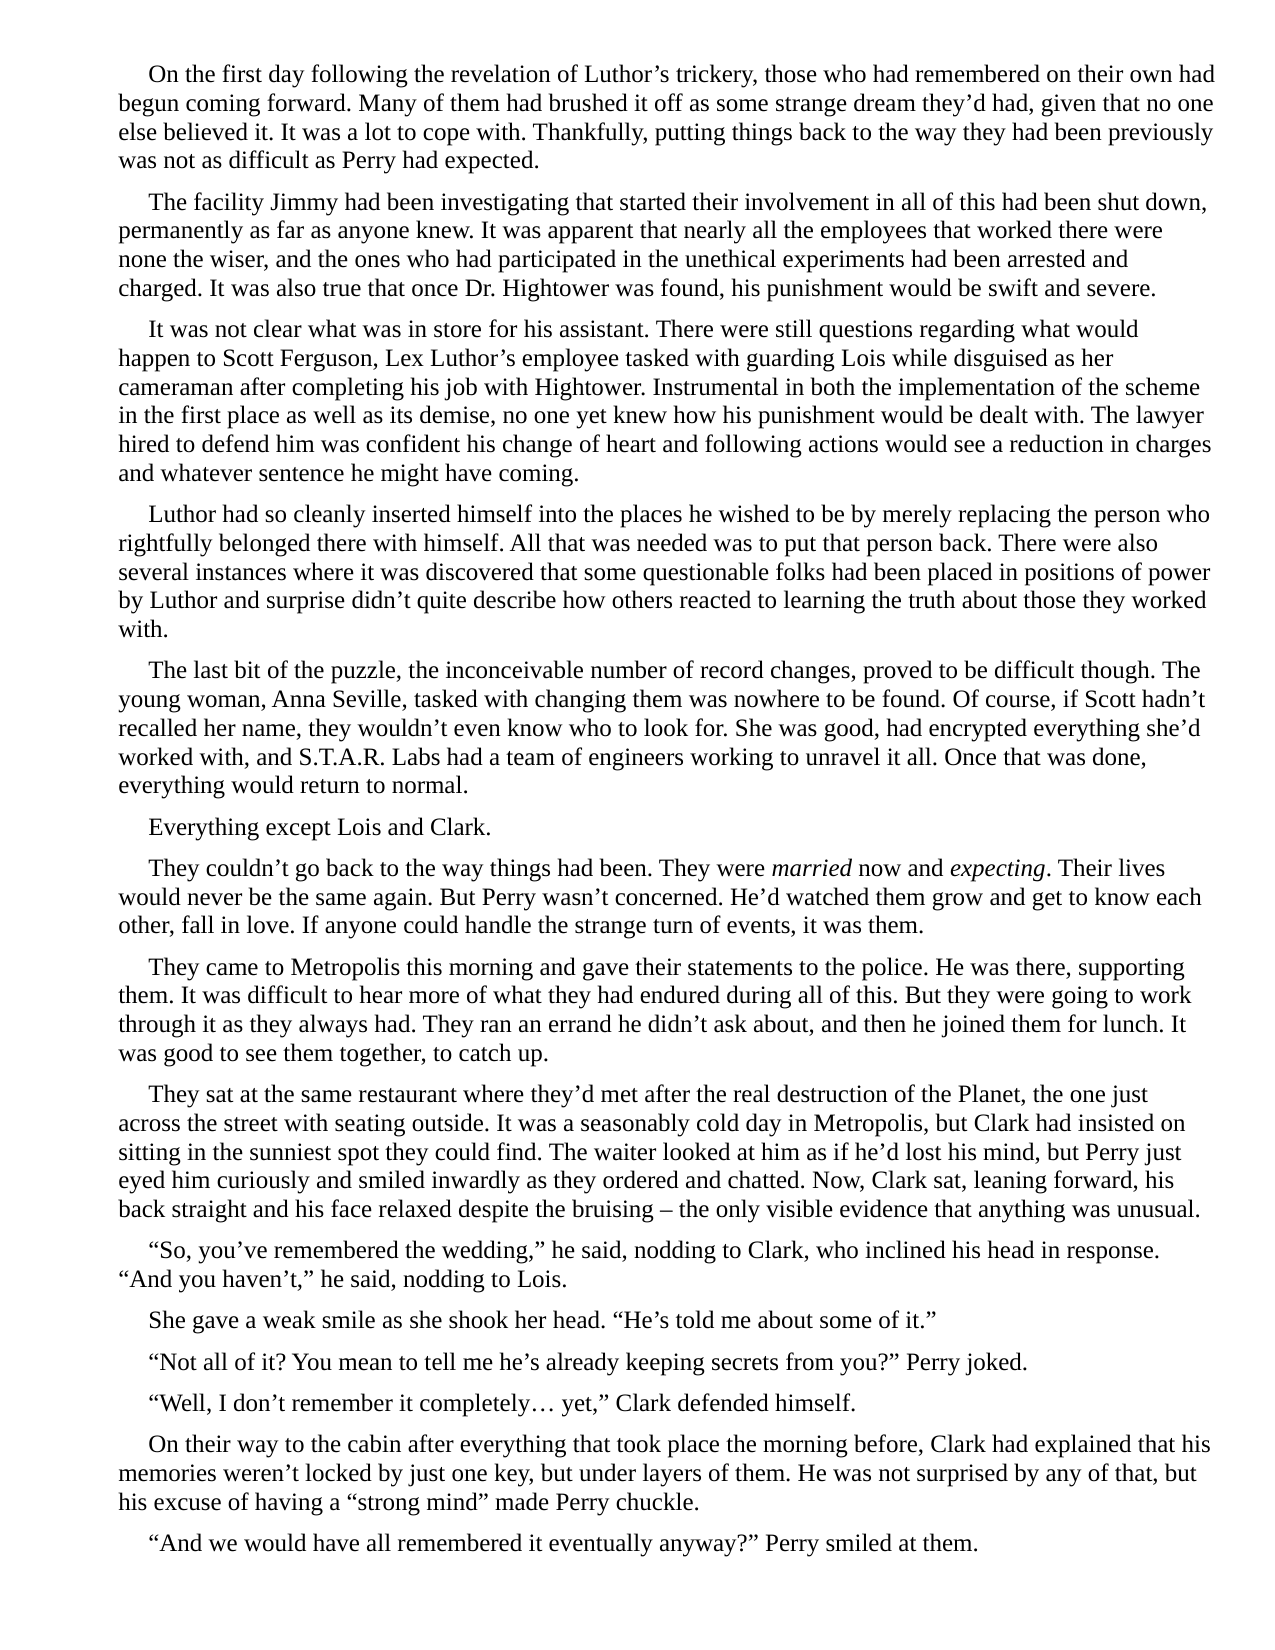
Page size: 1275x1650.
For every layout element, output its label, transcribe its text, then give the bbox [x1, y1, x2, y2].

text On their way to the cabin after everything that took place the morning before, Clark had explained that his memories weren’t locked by just one key, but under layers of them. He was not surprised by any of that, but his excuse of having a “strong mind” made Perry chuckle. [118, 1429, 1216, 1515]
text “So, you’ve remembered the wedding,” he said, nodding to Clark, who inclined his head in response. “And you haven’t,” he said, nodding to Lois. [118, 1235, 1216, 1293]
text The last bit of the puzzle, the inconceivable number of record changes, proved to be difficult though. The young woman, Anna Seville, tasked with changing them was nowhere to be found. Of course, if Scott hadn’t recalled her name, they wouldn’t even know who to look for. She was good, had encrypted everything she’d worked with, and S.T.A.R. Labs had a team of engineers working to unravel it all. Once that was done, everything would return to normal. [118, 655, 1216, 799]
text They couldn’t go back to the way things had been. They were married now and expecting. Their lives would never be the same again. But Perry wasn’t concerned. He’d watched them grow and get to know each other, fall in love. If anyone could handle the strange turn of events, it was them. [118, 853, 1216, 939]
text They sat at the same restaurant where they’d met after the real destruction of the Planet, the one just across the street with seating outside. It was a seasonably cold day in Metropolis, but Clark had insisted on sitting in the sunniest spot they could find. The waiter looked at him as if he’d lost his mind, but Perry just eyed him curiously and smiled inwardly as they ordered and chatted. Now, Clark sat, leaning forward, his back straight and his face relaxed despite the bruising – the only visible evidence that anything was unusual. [118, 1079, 1216, 1223]
text “Not all of it? You mean to tell me he’s already keeping secrets from you?” Perry joked. [118, 1347, 1216, 1375]
text On the first day following the revelation of Luthor’s trickery, those who had remembered on their own had begun coming forward. Many of them had brushed it off as some strange dream they’d had, given that no one else believed it. It was a lot to cope with. Thankfully, putting things back to the way they had been previously was not as difficult as Perry had expected. [118, 59, 1216, 174]
text It was not clear what was in store for his assistant. There were still questions regarding what would happen to Scott Ferguson, Lex Luthor’s employee tasked with guarding Lois while disguised as her cameraman after completing his job with Hightower. Instrumental in both the implementation of the scheme in the first place as well as its demise, no one yet knew how his punishment would be dealt with. The lawyer hired to defend him was confident his change of heart and following actions would see a reduction in charges and whatever sentence he might have coming. [118, 314, 1216, 487]
text Luthor had so cleanly inserted himself into the places he wished to be by merely replacing the person who rightfully belonged there with himself. All that was needed was to put that person back. There were also several instances where it was discovered that some questionable folks had been placed in positions of power by Luthor and surprise didn’t quite describe how others reacted to learning the truth about those they worked with. [118, 499, 1216, 643]
text They came to Metropolis this morning and gave their statements to the police. He was there, supporting them. It was difficult to hear more of what they had endured during all of this. But they were going to work through it as they always had. They ran an errand he didn’t ask about, and then he joined them for lunch. It was good to see them together, to catch up. [118, 952, 1216, 1067]
text “Well, I don’t remember it completely… yet,” Clark defended himself. [118, 1388, 1216, 1417]
text The facility Jimmy had been investigating that started their involvement in all of this had been shut down, permanently as far as anyone knew. It was apparent that nearly all the employees that worked there were none the wiser, and the ones who had participated in the unethical experiments had been arrested and charged. It was also true that once Dr. Hightower was found, his punishment would be swift and severe. [118, 187, 1216, 302]
text She gave a weak smile as she shook her head. “He’s told me about some of it.” [118, 1305, 1216, 1334]
text “And we would have all remembered it eventually anyway?” Perry smiled at them. [118, 1528, 1216, 1557]
text Everything except Lois and Clark. [118, 812, 1216, 840]
